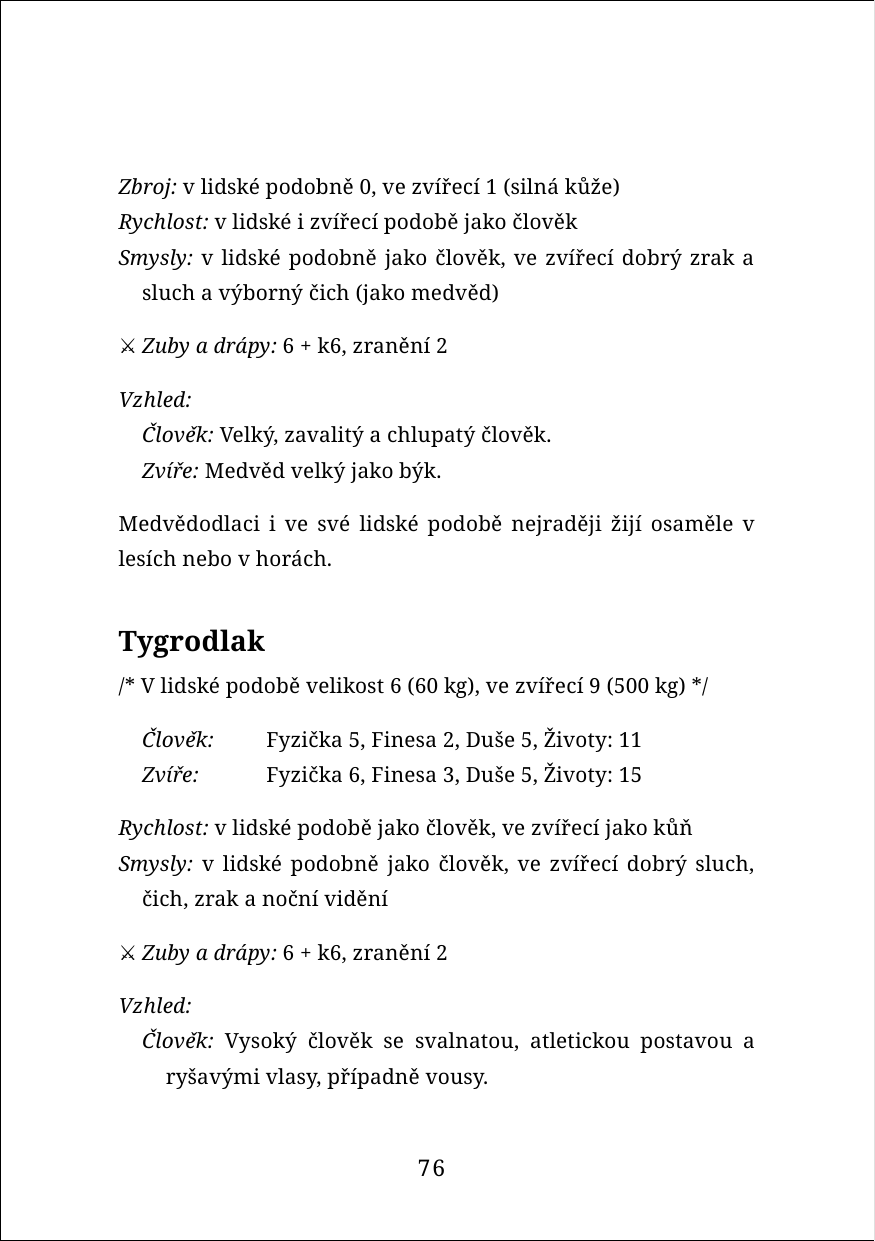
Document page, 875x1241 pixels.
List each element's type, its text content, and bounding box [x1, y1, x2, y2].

text /* V lidské podobě velikost 6 (60 kg), ve zvířecí 9 (500 kg) */ [118, 672, 756, 700]
text Smysly: v lidské podobně jako člověk, ve zvířecí dobrý sluch, čich, zrak a noční vidění [118, 849, 756, 913]
text Rychlost: v lidské podobě jako člověk, ve zvířecí jako kůň [118, 813, 756, 842]
text Smysly: v lidské podobně jako člověk, ve zvířecí dobrý zrak a sluch a výborný čich (jako medvěd) [118, 243, 756, 307]
text Vzhled: [118, 991, 756, 1019]
text ⚔ Zuby a drápy: 6 + k6, zranění 2 [118, 332, 756, 360]
text ⚔ Zuby a drápy: 6 + k6, zranění 2 [118, 938, 756, 966]
text Zvíře: Medvěd velký jako býk. [142, 456, 756, 484]
text Zbroj: v lidské podobně 0, ve zvířecí 1 (silná kůže) [118, 172, 756, 200]
text Zvíře: Fyzička 6, Finesa 3, Duše 5, Životy: 15 [142, 760, 756, 789]
text Rychlost: v lidské i zvířecí podobě jako člověk [118, 207, 756, 236]
text Vzhled: [118, 385, 756, 413]
text Člověk: Fyzička 5, Finesa 2, Duše 5, Životy: 11 [142, 725, 756, 753]
text Člověk: Velký, zavalitý a chlupatý člověk. [142, 420, 756, 449]
text Člověk: Vysoký člověk se svalnatou, atletickou postavou a ryšavými vlasy, případně vousy. [142, 1027, 756, 1091]
text Medvědodlaci i ve své lidské podobě nejraději žijí osaměle v lesích nebo v horách. [118, 509, 756, 573]
subtitle Tygrodlak [118, 621, 756, 660]
